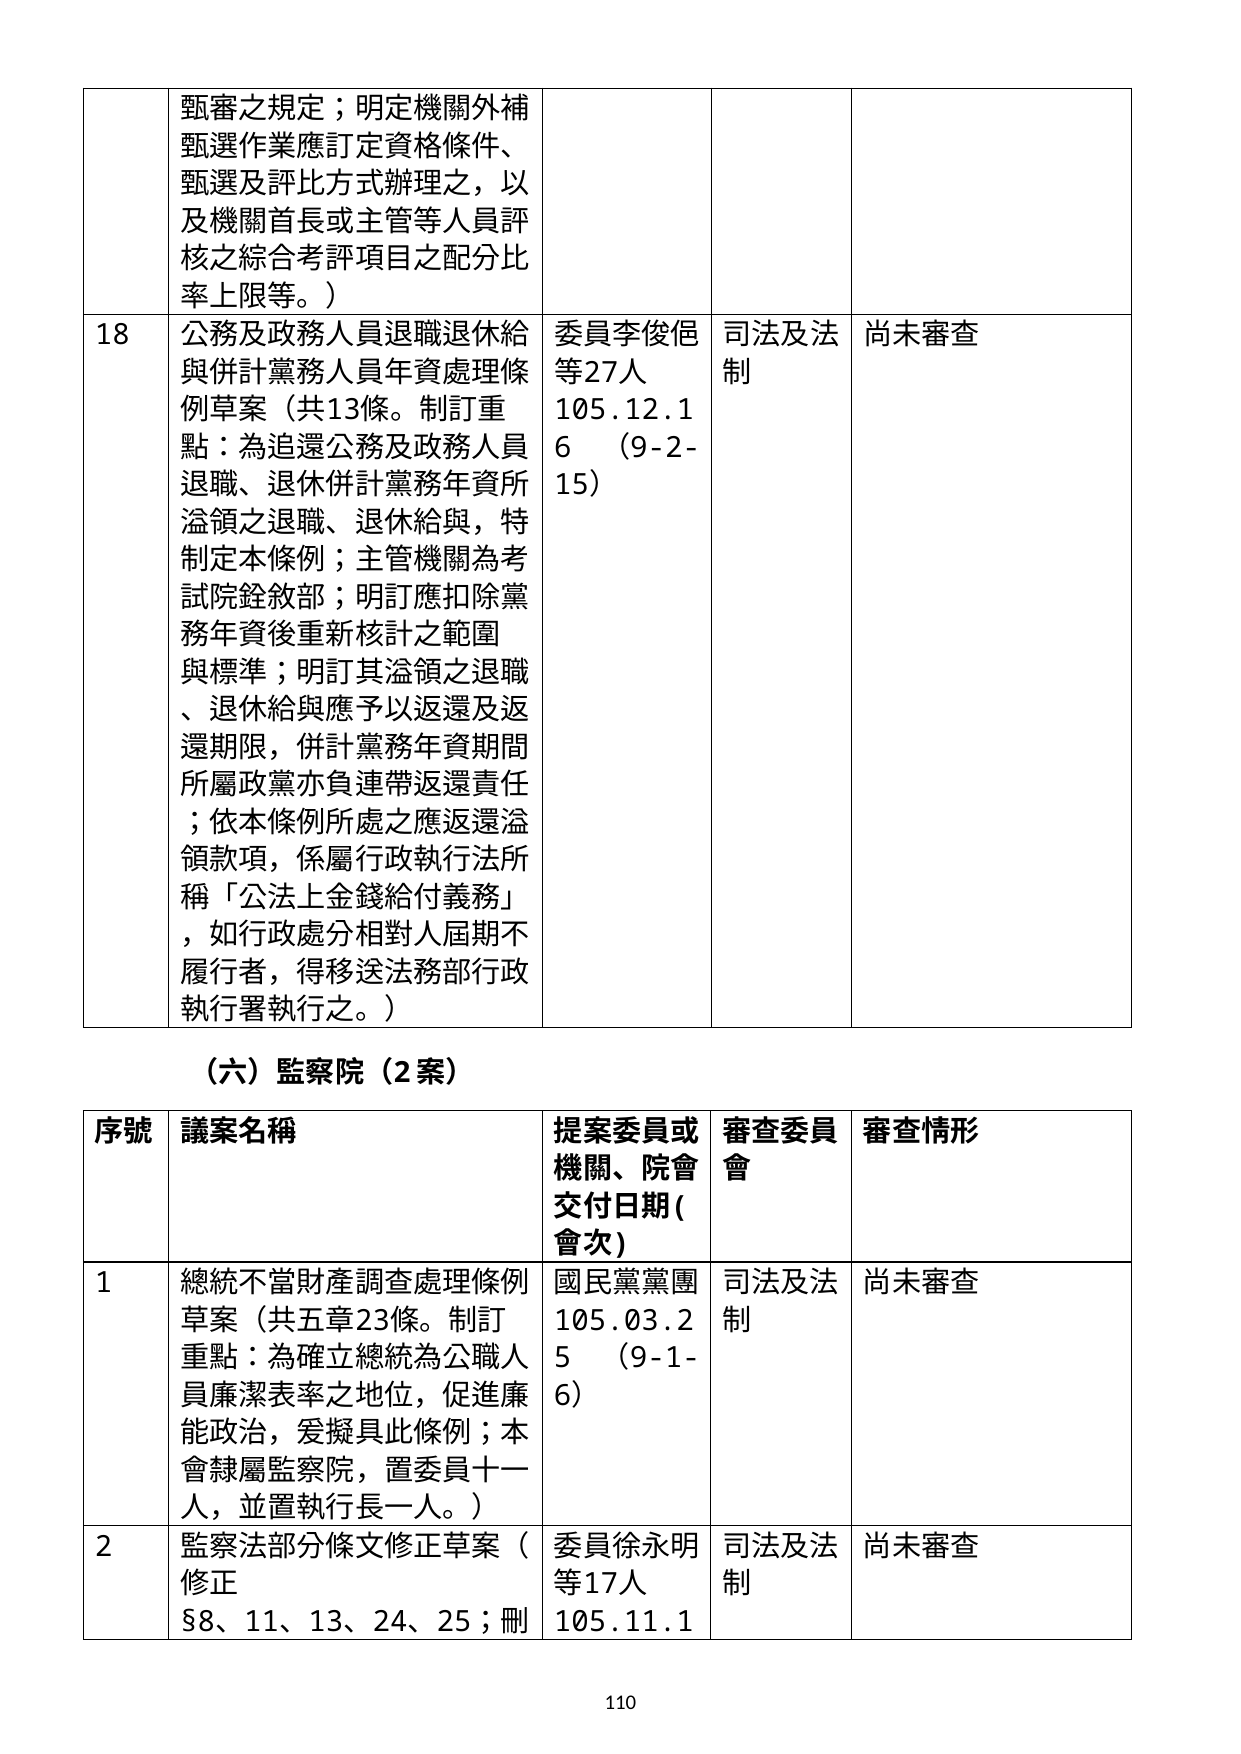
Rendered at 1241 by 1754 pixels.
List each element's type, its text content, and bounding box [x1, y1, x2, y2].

table_cell 司法及法制 [711, 1526, 851, 1638]
table_cell 1 [84, 1263, 168, 1525]
table_cell 尚未審查 [852, 1526, 1131, 1638]
table_header 提案委員或機關、院會交付日期(會次) [543, 1111, 710, 1261]
table_cell 尚未審查 [852, 1263, 1131, 1525]
table_header 議案名稱 [169, 1111, 542, 1261]
table_cell 委員李俊俋等27人 105.12.16 （9-2-15） [543, 315, 711, 1027]
table_cell [84, 89, 168, 314]
table_cell 委員徐永明等17人 105.11.1 [543, 1526, 710, 1638]
table_header 審查委員會 [711, 1111, 851, 1261]
table_cell 監察法部分條文修正草案（修正§8、11、13、24、25；刪 [169, 1526, 542, 1638]
table_cell [852, 89, 1131, 314]
table_header 審查情形 [852, 1111, 1131, 1261]
table_cell 甄審之規定；明定機關外補甄選作業應訂定資格條件、甄選及評比方式辦理之，以及機關首長或主管等人員評核之綜合考評項目之配分比率上限等。） [169, 89, 542, 314]
table_cell 公務及政務人員退職退休給與併計黨務人員年資處理條例草案（共13條。制訂重點：為追還公務及政務人員退職、退休併計黨務年資所溢領之退職、退休給與，特制定本條例；主管機關為考試院銓敘部；明訂應扣除黨務年資後重新核計之範圍 與標準；明訂其溢領之退職、退休給與應予以返還及返還期限，併計黨務年資期間所屬政黨亦負連帶返還責任；依本條例所處之應返還溢領款項，係屬行政執行法所稱「公法上金錢給付義務」，如行政處分相對人屆期不履行者，得移送法務部行政執行署執行之。） [169, 315, 542, 1027]
table_cell 司法及法制 [712, 315, 851, 1027]
table_cell 司法及法制 [711, 1263, 851, 1525]
table_cell 國民黨黨團 105.03.25 （9-1-6） [543, 1263, 710, 1525]
text （六）監察院（2案） [75, 1048, 1165, 1091]
table_cell 2 [84, 1526, 168, 1638]
table_cell 18 [84, 315, 168, 1027]
table_header 序號 [84, 1111, 168, 1261]
table_cell [712, 89, 851, 314]
table_cell [543, 89, 711, 314]
table_cell 總統不當財產調查處理條例草案（共五章23條。制訂重點：為確立總統為公職人員廉潔表率之地位，促進廉能政治，爰擬具此條例；本會隸屬監察院，置委員十一人，並置執行長一人。） [169, 1263, 542, 1525]
table_cell 尚未審查 [852, 315, 1131, 1027]
